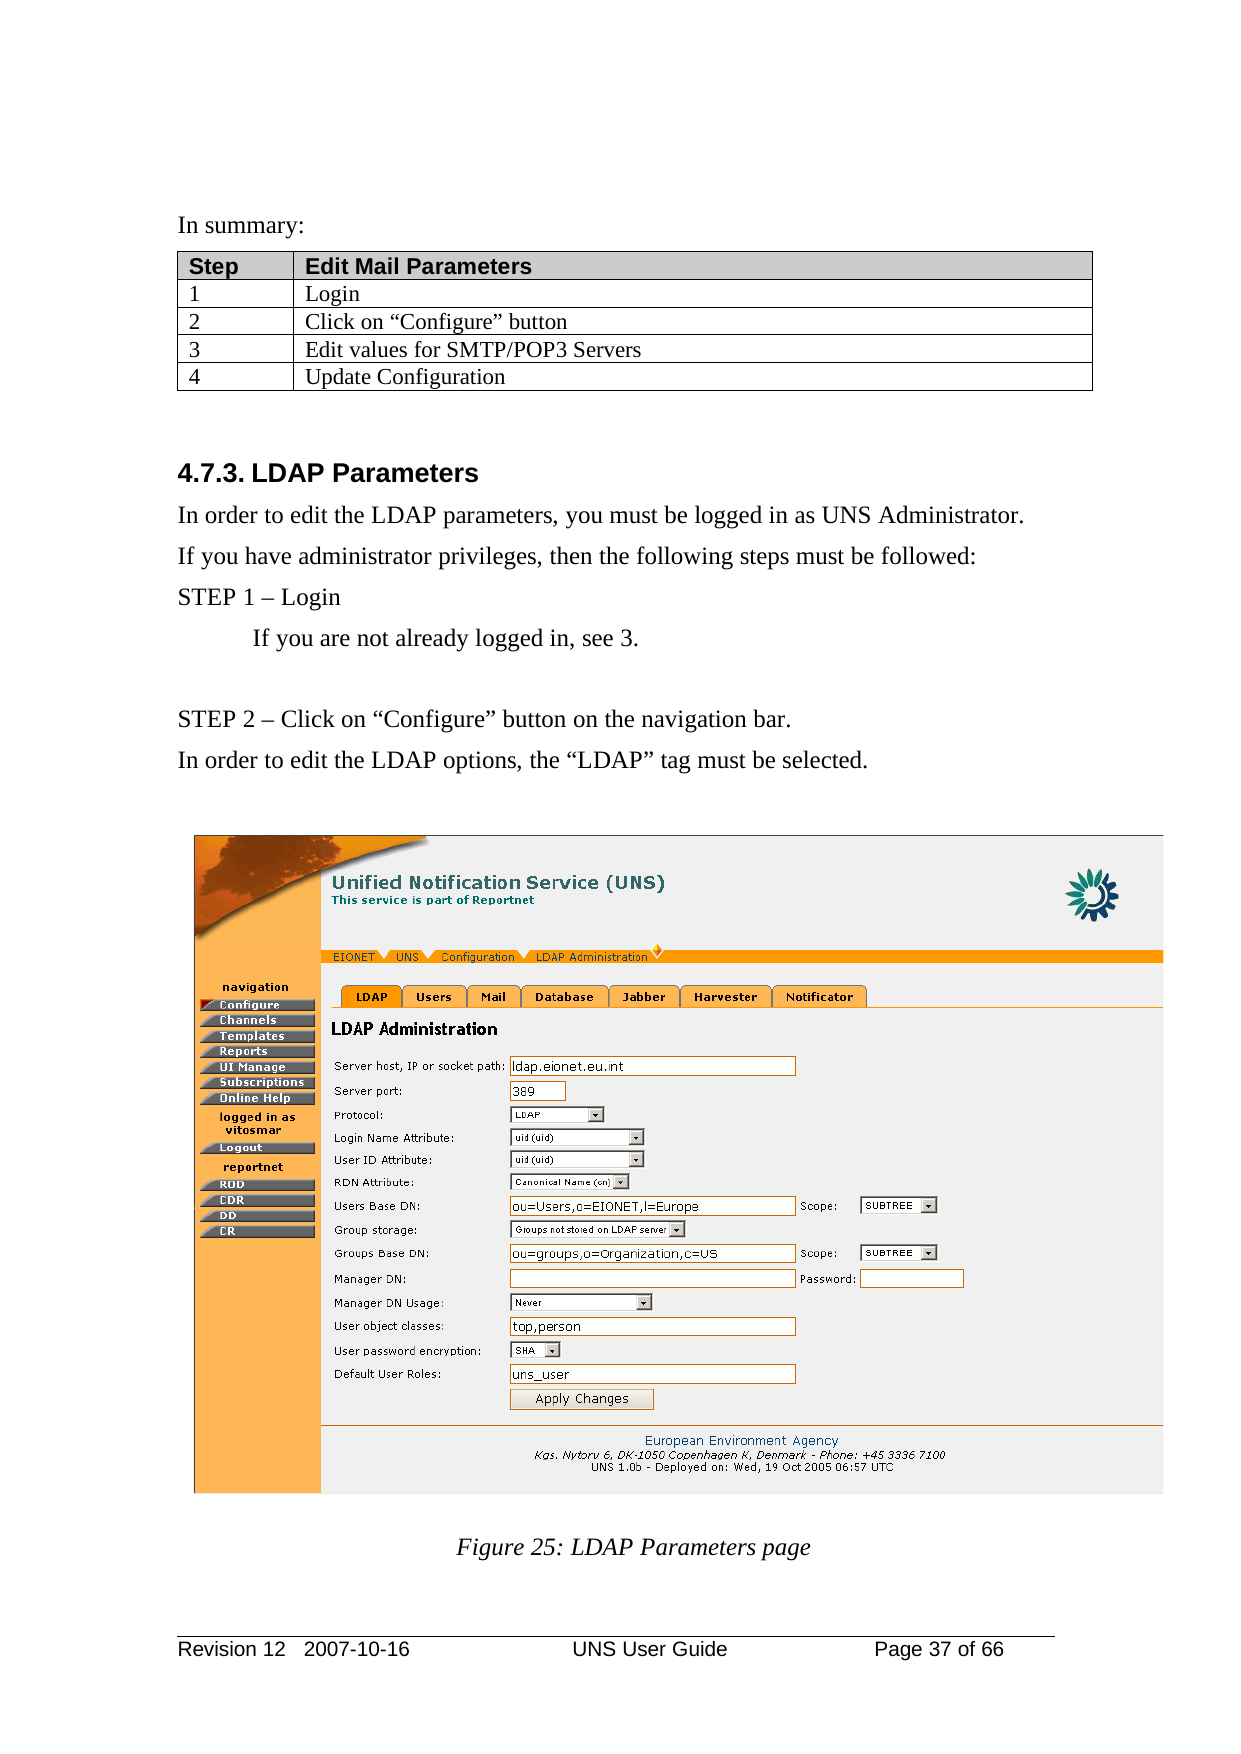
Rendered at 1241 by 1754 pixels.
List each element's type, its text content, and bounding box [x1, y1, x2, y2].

table_cell 3 [178, 335, 293, 362]
table_cell Edit values for SMTP/POP3 Servers [294, 335, 1092, 362]
text Figure 25: LDAP Parameters page [177, 1532, 1092, 1561]
text In order to edit the LDAP parameters, you must be logged in as UNS Administrator. [177, 500, 1092, 529]
text If you are not already logged in, see 3. [177, 622, 1092, 652]
table_cell 4 [178, 363, 293, 389]
table_cell Click on “Configure” button [294, 308, 1092, 334]
table_cell 1 [178, 280, 293, 307]
table_cell Update Configuration [294, 363, 1092, 389]
text In summary: [177, 210, 1092, 239]
picture [193, 835, 1164, 1494]
text If you have administrator privileges, then the following steps must be followed: [177, 541, 1092, 570]
text STEP 1 – Login [177, 582, 1092, 611]
subtitle LDAP Parameters [177, 456, 1092, 487]
text STEP 2 – Click on “Configure” button on the navigation bar. [177, 704, 1092, 733]
text In order to edit the LDAP options, the “LDAP” tag must be selected. [177, 745, 1092, 774]
table_header Edit Mail Parameters [294, 252, 1092, 279]
table_header Step [178, 252, 293, 279]
table_cell Login [294, 280, 1092, 307]
table_cell 2 [178, 308, 293, 334]
